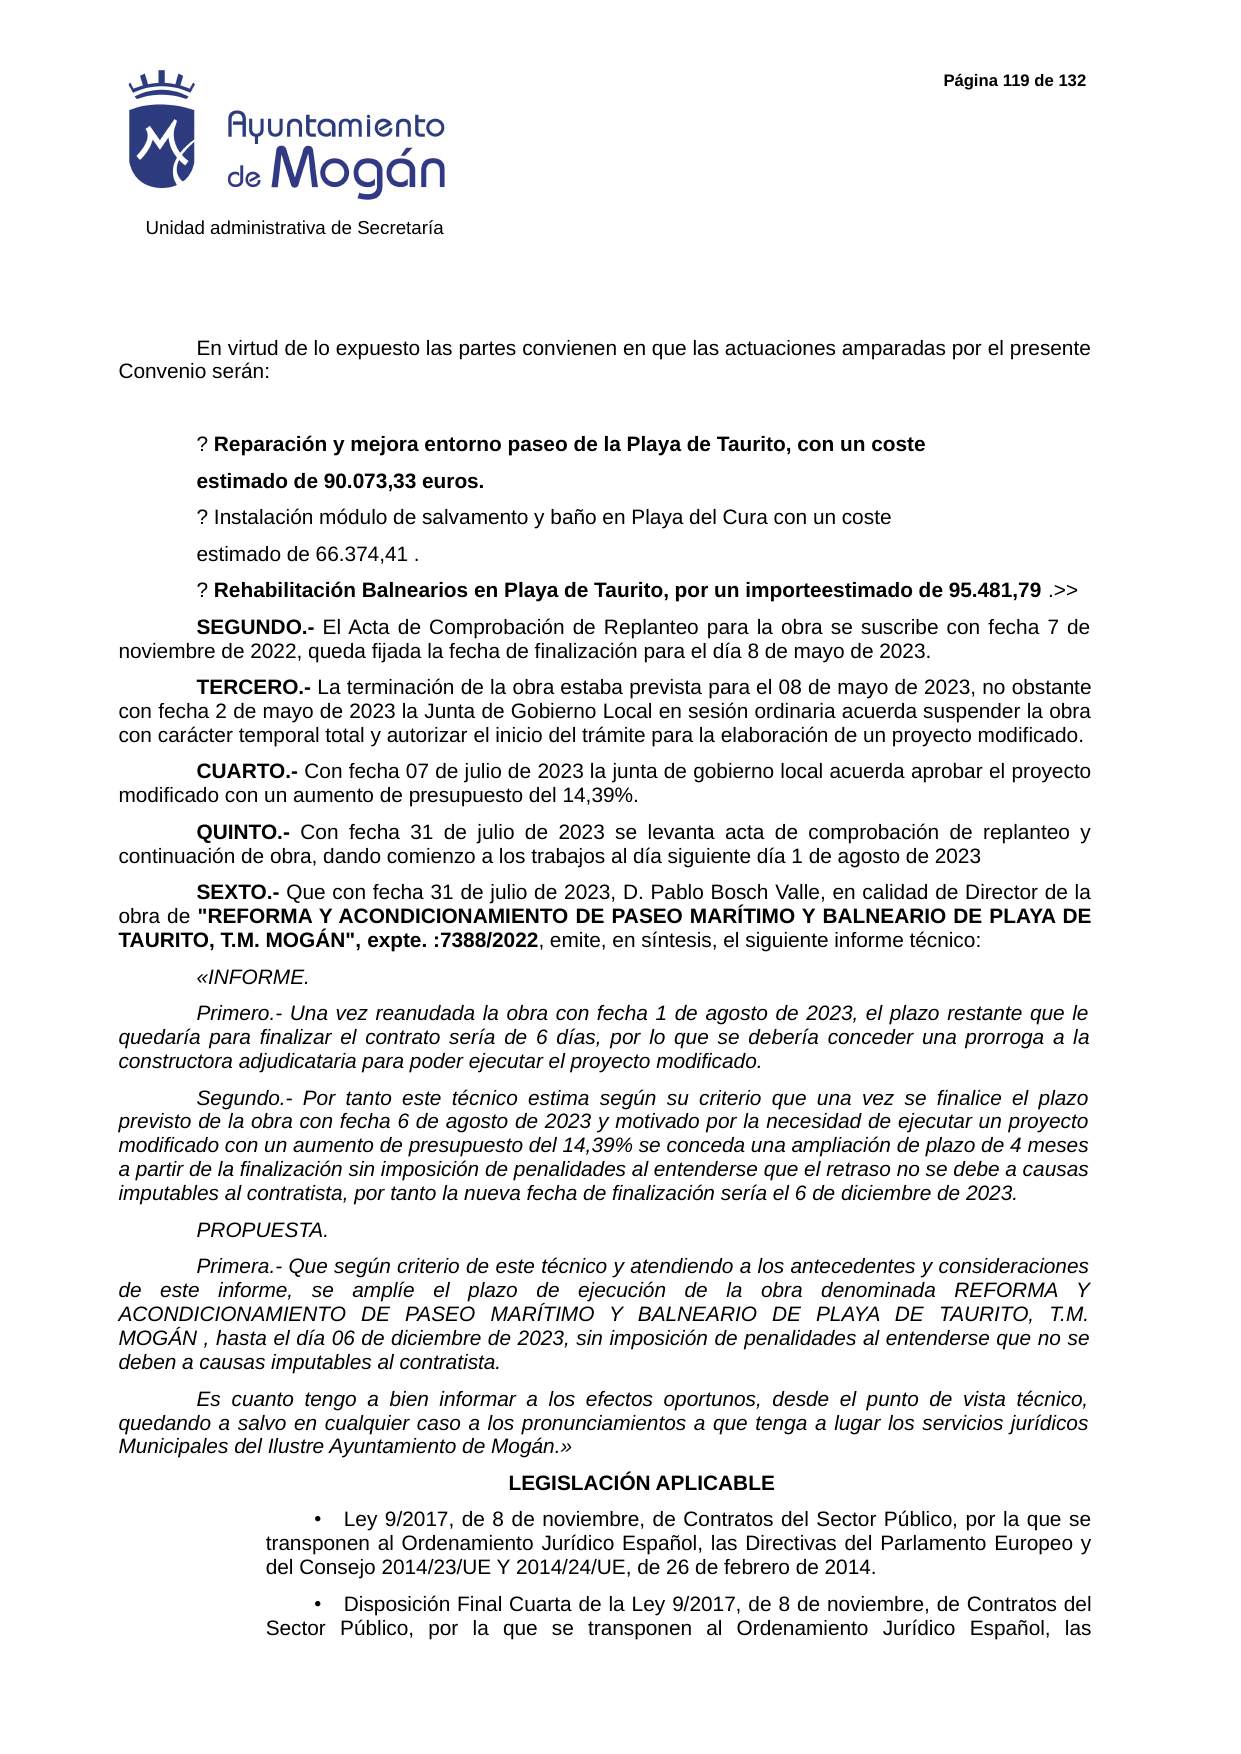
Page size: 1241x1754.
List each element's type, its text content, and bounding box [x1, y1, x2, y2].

text estimado de 90.073,33 euros. [118, 469, 1092, 493]
text ? Reparación y mejora entorno paseo de la Playa de Taurito, con un coste [118, 432, 1092, 456]
text estimado de 66.374,41 . [118, 542, 1092, 566]
text En virtud de lo expuesto las partes convienen en que las actuaciones amparadas por el presente Convenio serán: [118, 335, 1092, 383]
picture [128, 70, 445, 206]
text CUARTO.- Con fecha 07 de julio de 2023 la junta de gobierno local acuerda aprobar el proyecto modificado con un aumento de presupuesto del 14,39%. [118, 759, 1092, 807]
text Primero.- Una vez reanudada la obra con fecha 1 de agosto de 2023, el plazo restante que le quedaría para finalizar el contrato sería de 6 días, por lo que se debería conceder una prorroga a la constructora adjudicataria para poder ejecutar el proyecto modificado. [118, 1001, 1092, 1073]
list Ley 9/2017, de 8 de noviembre, de Contratos del Sector Público, por la que se transponen al Ordenamiento Jurídico Español, las Directivas del Parlamento Europeo y del Consejo 2014/23/UE Y 2014/24/UE, de 26 de febrero de 2014. [236, 1507, 1092, 1579]
text «INFORME. [118, 964, 1092, 988]
text SEXTO.- Que con fecha 31 de julio de 2023, D. Pablo Bosch Valle, en calidad de Director de la obra de "REFORMA Y ACONDICIONAMIENTO DE PASEO MARÍTIMO Y BALNEARIO DE PLAYA DE TAURITO, T.M. MOGÁN", expte. :7388/2022, emite, en síntesis, el siguiente informe técnico: [118, 880, 1092, 952]
text Es cuanto tengo a bien informar a los efectos oportunos, desde el punto de vista técnico, quedando a salvo en cualquier caso a los pronunciamientos a que tenga a lugar los servicios jurídicos Municipales del Ilustre Ayuntamiento de Mogán.» [118, 1386, 1092, 1458]
text QUINTO.- Con fecha 31 de julio de 2023 se levanta acta de comprobación de replanteo y continuación de obra, dando comienzo a los trabajos al día siguiente día 1 de agosto de 2023 [118, 820, 1092, 868]
text Segundo.- Por tanto este técnico estima según su criterio que una vez se finalice el plazo previsto de la obra con fecha 6 de agosto de 2023 y motivado por la necesidad de ejecutar un proyecto modificado con un aumento de presupuesto del 14,39% se conceda una ampliación de plazo de 4 meses a partir de la finalización sin imposición de penalidades al entenderse que el retraso no se debe a causas imputables al contratista, por tanto la nueva fecha de finalización sería el 6 de diciembre de 2023. [118, 1085, 1092, 1205]
text ? Instalación módulo de salvamento y baño en Playa del Cura con un coste [118, 505, 1092, 529]
text LEGISLACIÓN APLICABLE [118, 1471, 1092, 1495]
list Disposición Final Cuarta de la Ley 9/2017, de 8 de noviembre, de Contratos del Sector Público, por la que se transponen al Ordenamiento Jurídico Español, las [236, 1592, 1092, 1640]
text SEGUNDO.- El Acta de Comprobación de Replanteo para la obra se suscribe con fecha 7 de noviembre de 2022, queda fijada la fecha de finalización para el día 8 de mayo de 2023. [118, 614, 1092, 662]
text ? Rehabilitación Balnearios en Playa de Taurito, por un importeestimado de 95.481,79 .>> [118, 578, 1092, 602]
text TERCERO.- La terminación de la obra estaba prevista para el 08 de mayo de 2023, no obstante con fecha 2 de mayo de 2023 la Junta de Gobierno Local en sesión ordinaria acuerda suspender la obra con carácter temporal total y autorizar el inicio del trámite para la elaboración de un proyecto modificado. [118, 675, 1092, 747]
text PROPUESTA. [118, 1218, 1092, 1242]
text Primera.- Que según criterio de este técnico y atendiendo a los antecedentes y consideraciones de este informe, se amplíe el plazo de ejecución de la obra denominada REFORMA Y ACONDICIONAMIENTO DE PASEO MARÍTIMO Y BALNEARIO DE PLAYA DE TAURITO, T.M. MOGÁN , hasta el día 06 de diciembre de 2023, sin imposición de penalidades al entenderse que no se deben a causas imputables al contratista. [118, 1254, 1092, 1374]
